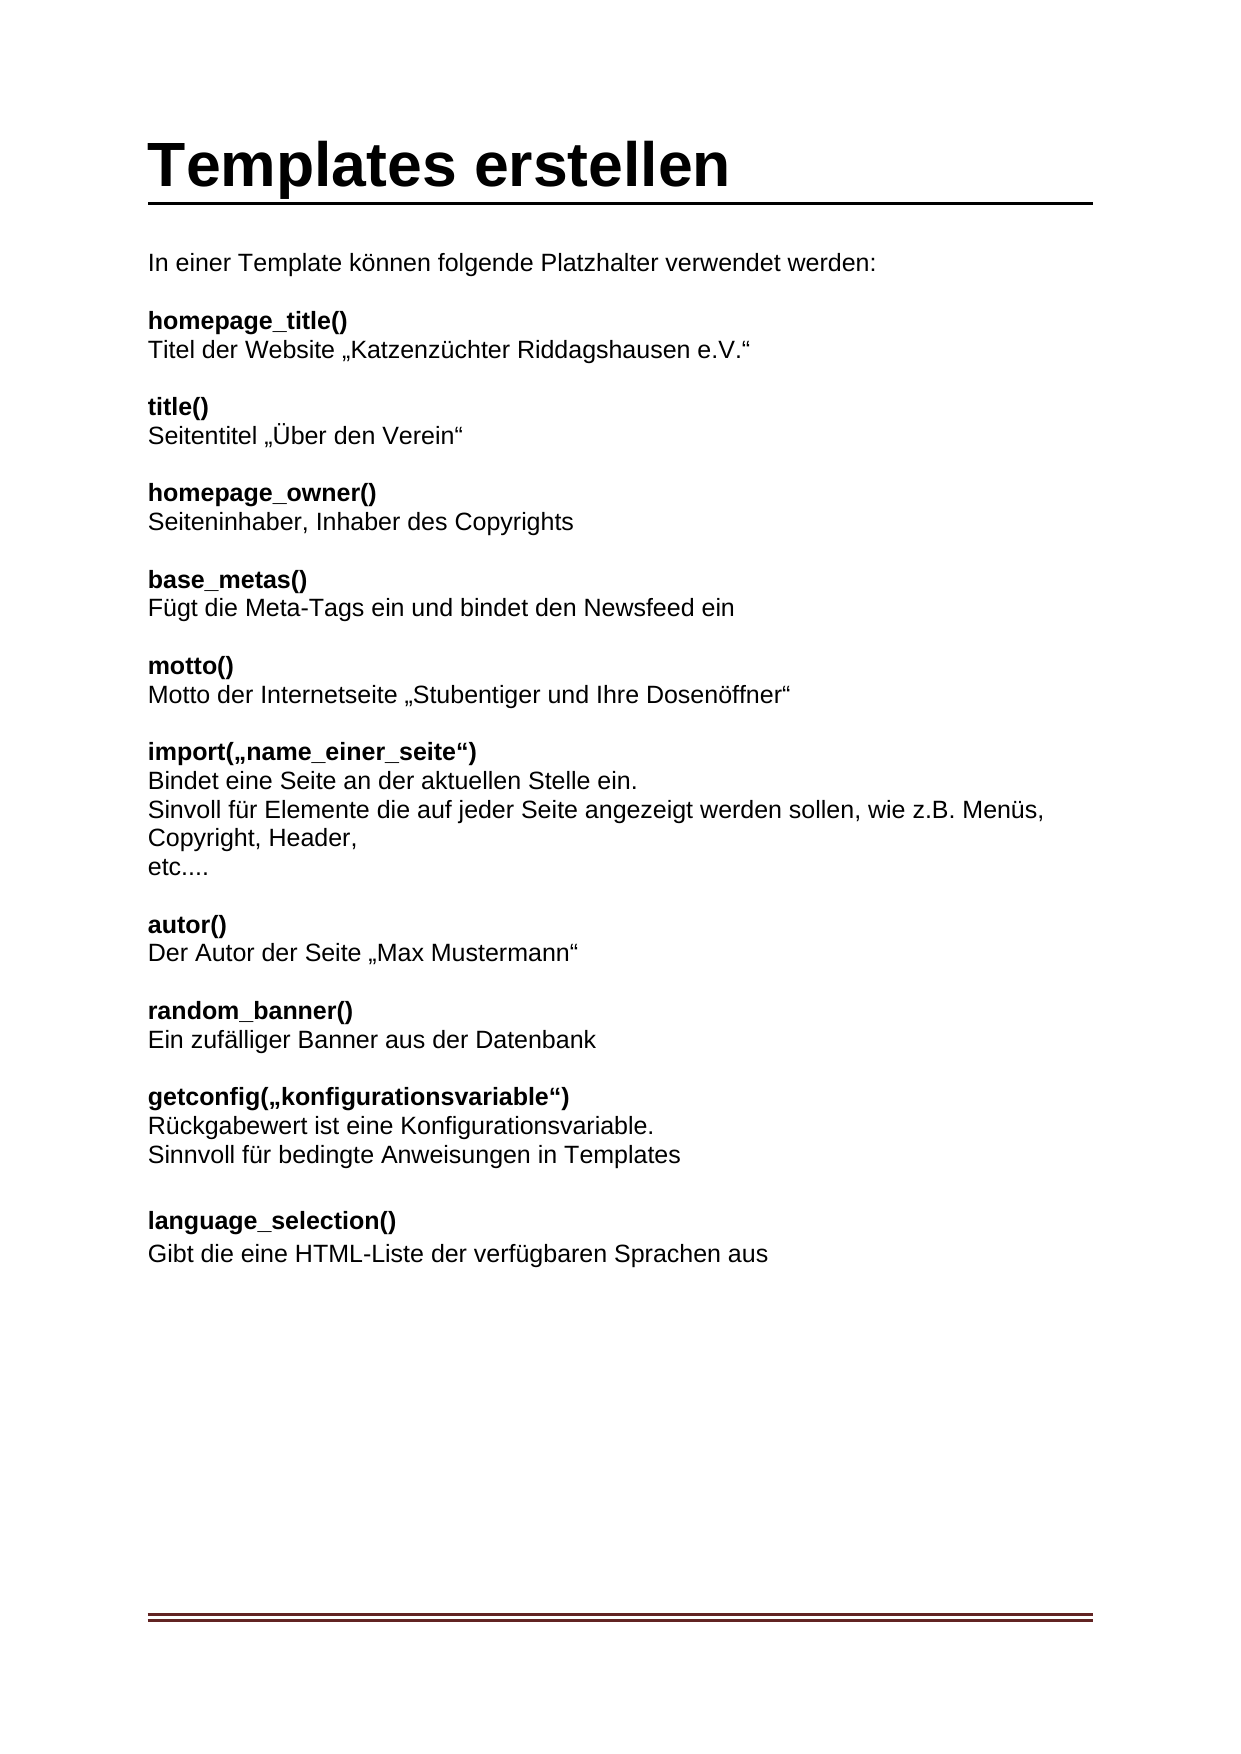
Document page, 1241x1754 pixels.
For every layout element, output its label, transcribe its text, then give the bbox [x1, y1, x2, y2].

text language_selection() Gibt die eine HTML-Liste der verfügbaren Sprachen aus [148, 1206, 1093, 1267]
text Seitentitel „Über den Verein“ [148, 421, 1093, 450]
text import(„name_einer_seite“) [148, 737, 1093, 766]
text Rückgabewert ist eine Konfigurationsvariable. [148, 1111, 1093, 1140]
text Sinnvoll für bedingte Anweisungen in Templates [148, 1140, 1093, 1168]
text Bindet eine Seite an der aktuellen Stelle ein. [148, 766, 1093, 795]
text Fügt die Meta-Tags ein und bindet den Newsfeed ein [148, 593, 1093, 622]
text Sinvoll für Elemente die auf jeder Seite angezeigt werden sollen, wie z.B. Menüs, Copyright, Header, [148, 795, 1093, 852]
text In einer Template können folgende Platzhalter verwendet werden: [148, 248, 1093, 277]
text base_metas() [148, 565, 1093, 593]
text etc.... [148, 852, 1093, 881]
text random_banner() [148, 996, 1093, 1025]
text Der Autor der Seite „Max Mustermann“ [148, 938, 1093, 967]
text getconfig(„konfigurationsvariable“) [148, 1082, 1093, 1111]
text Titel der Website „Katzenzüchter Riddagshausen e.V.“ [148, 335, 1093, 363]
text Ein zufälliger Banner aus der Datenbank [148, 1025, 1093, 1053]
text motto() [148, 651, 1093, 680]
text Templates erstellen [148, 128, 1093, 202]
text homepage_title() [148, 306, 1093, 335]
text Seiteninhaber, Inhaber des Copyrights [148, 507, 1093, 536]
text title() [148, 392, 1093, 421]
text autor() [148, 910, 1093, 938]
text Motto der Internetseite „Stubentiger und Ihre Dosenöffner“ [148, 680, 1093, 708]
text homepage_owner() [148, 478, 1093, 507]
